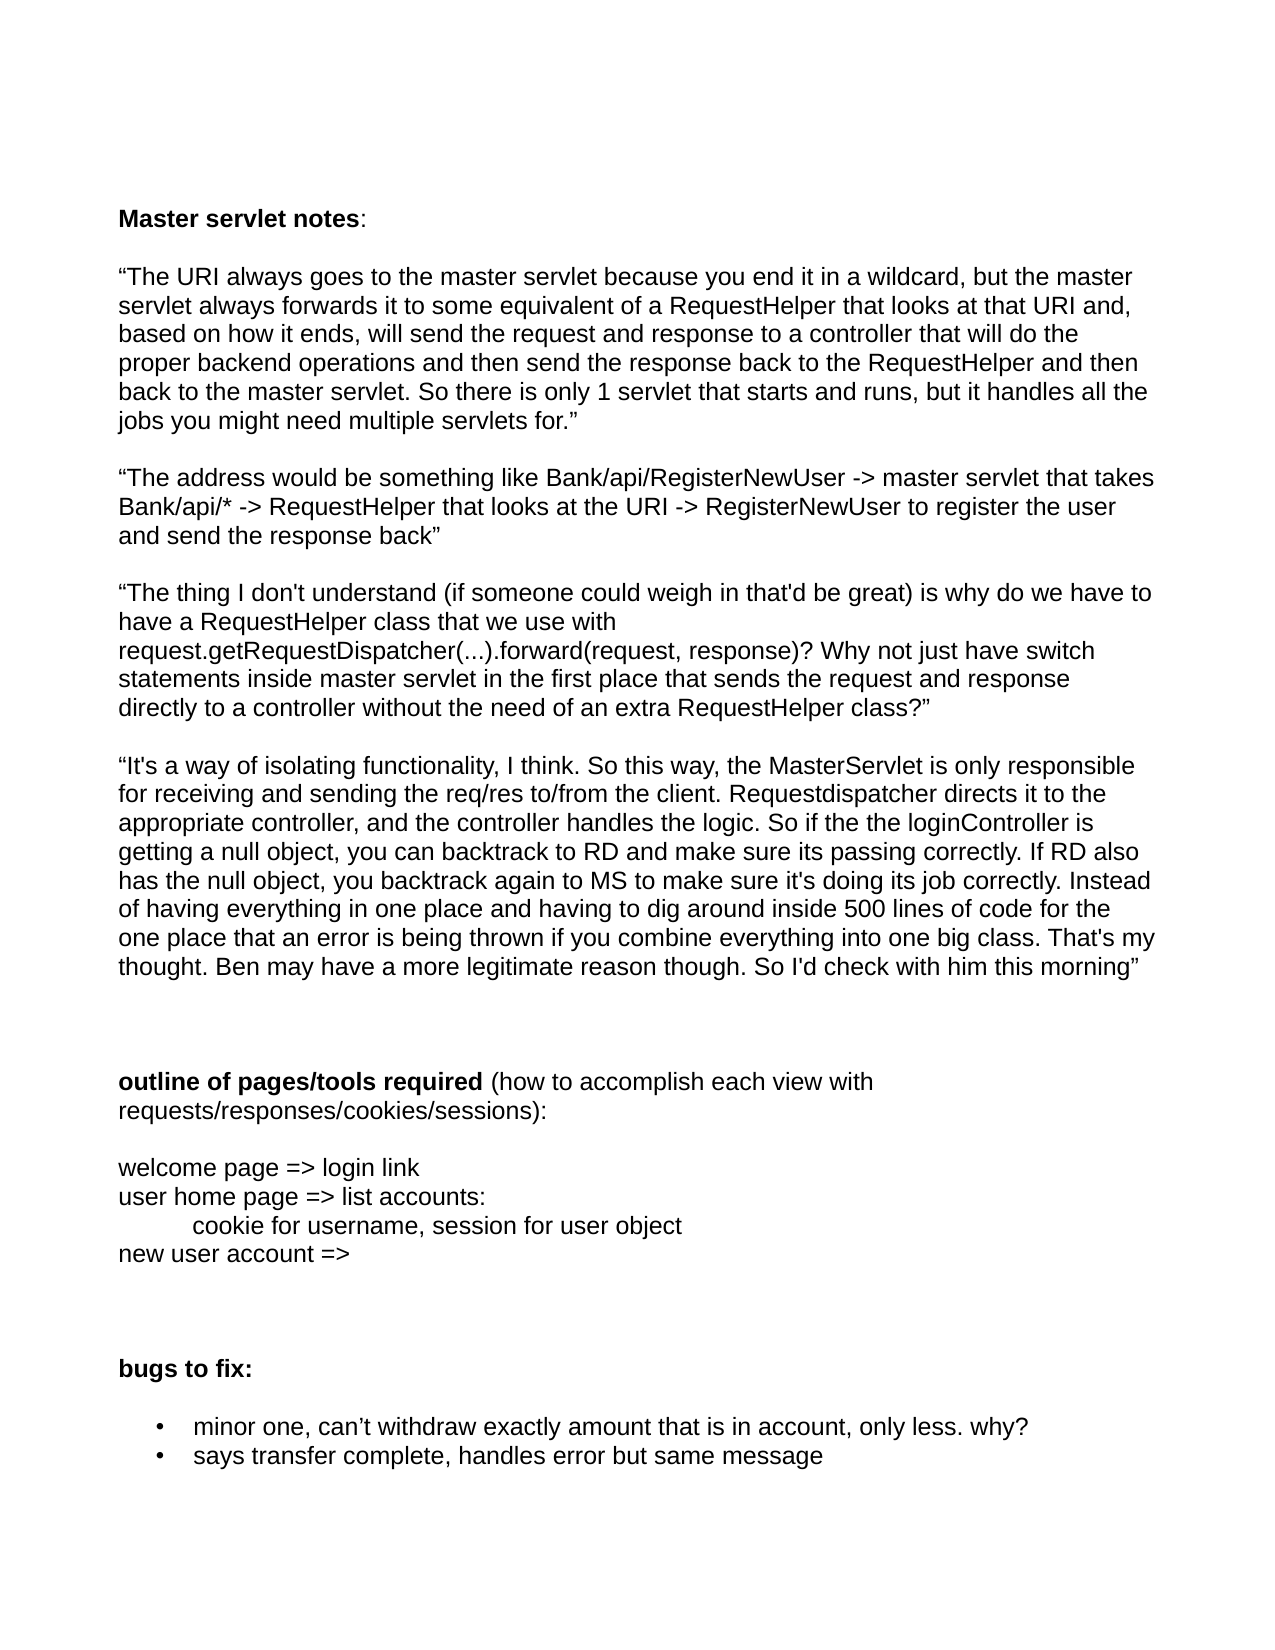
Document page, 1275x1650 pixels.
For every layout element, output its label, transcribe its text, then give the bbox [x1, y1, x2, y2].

text “The address would be something like Bank/api/RegisterNewUser -> master servlet that takes Bank/api/* -> RequestHelper that looks at the URI -> RegisterNewUser to register the user and send the response back” [118, 463, 1157, 549]
list minor one, can’t withdraw exactly amount that is in account, only less. why? [156, 1412, 1157, 1441]
text “The thing I don't understand (if someone could weigh in that'd be great) is why do we have to have a RequestHelper class that we use with request.getRequestDispatcher(...).forward(request, response)? Why not just have switch statements inside master servlet in the first place that sends the request and response directly to a controller without the need of an extra RequestHelper class?” [118, 578, 1157, 722]
text bugs to fix: [118, 1354, 1157, 1383]
list says transfer complete, handles error but same message [156, 1441, 1157, 1469]
text cookie for username, session for user object [118, 1211, 1157, 1239]
text “The URI always goes to the master servlet because you end it in a wildcard, but the master servlet always forwards it to some equivalent of a RequestHelper that looks at that URI and, based on how it ends, will send the request and response to a controller that will do the proper backend operations and then send the response back to the RequestHelper and then back to the master servlet. So there is only 1 servlet that starts and runs, but it handles all the jobs you might need multiple servlets for.” [118, 262, 1157, 434]
text outline of pages/tools required (how to accomplish each view with requests/responses/cookies/sessions): [118, 1067, 1157, 1124]
text user home page => list accounts: [118, 1182, 1157, 1211]
text Master servlet notes: [118, 204, 1157, 233]
text welcome page => login link [118, 1153, 1157, 1182]
text “It's a way of isolating functionality, I think. So this way, the MasterServlet is only responsible for receiving and sending the req/res to/from the client. Requestdispatcher directs it to the appropriate controller, and the controller handles the logic. So if the the loginController is getting a null object, you can backtrack to RD and make sure its passing correctly. If RD also has the null object, you backtrack again to MS to make sure it's doing its job correctly. Instead of having everything in one place and having to dig around inside 500 lines of code for the one place that an error is being thrown if you combine everything into one big class. That's my thought. Ben may have a more legitimate reason though. So I'd check with him this morning” [118, 751, 1157, 981]
text new user account => [118, 1239, 1157, 1268]
